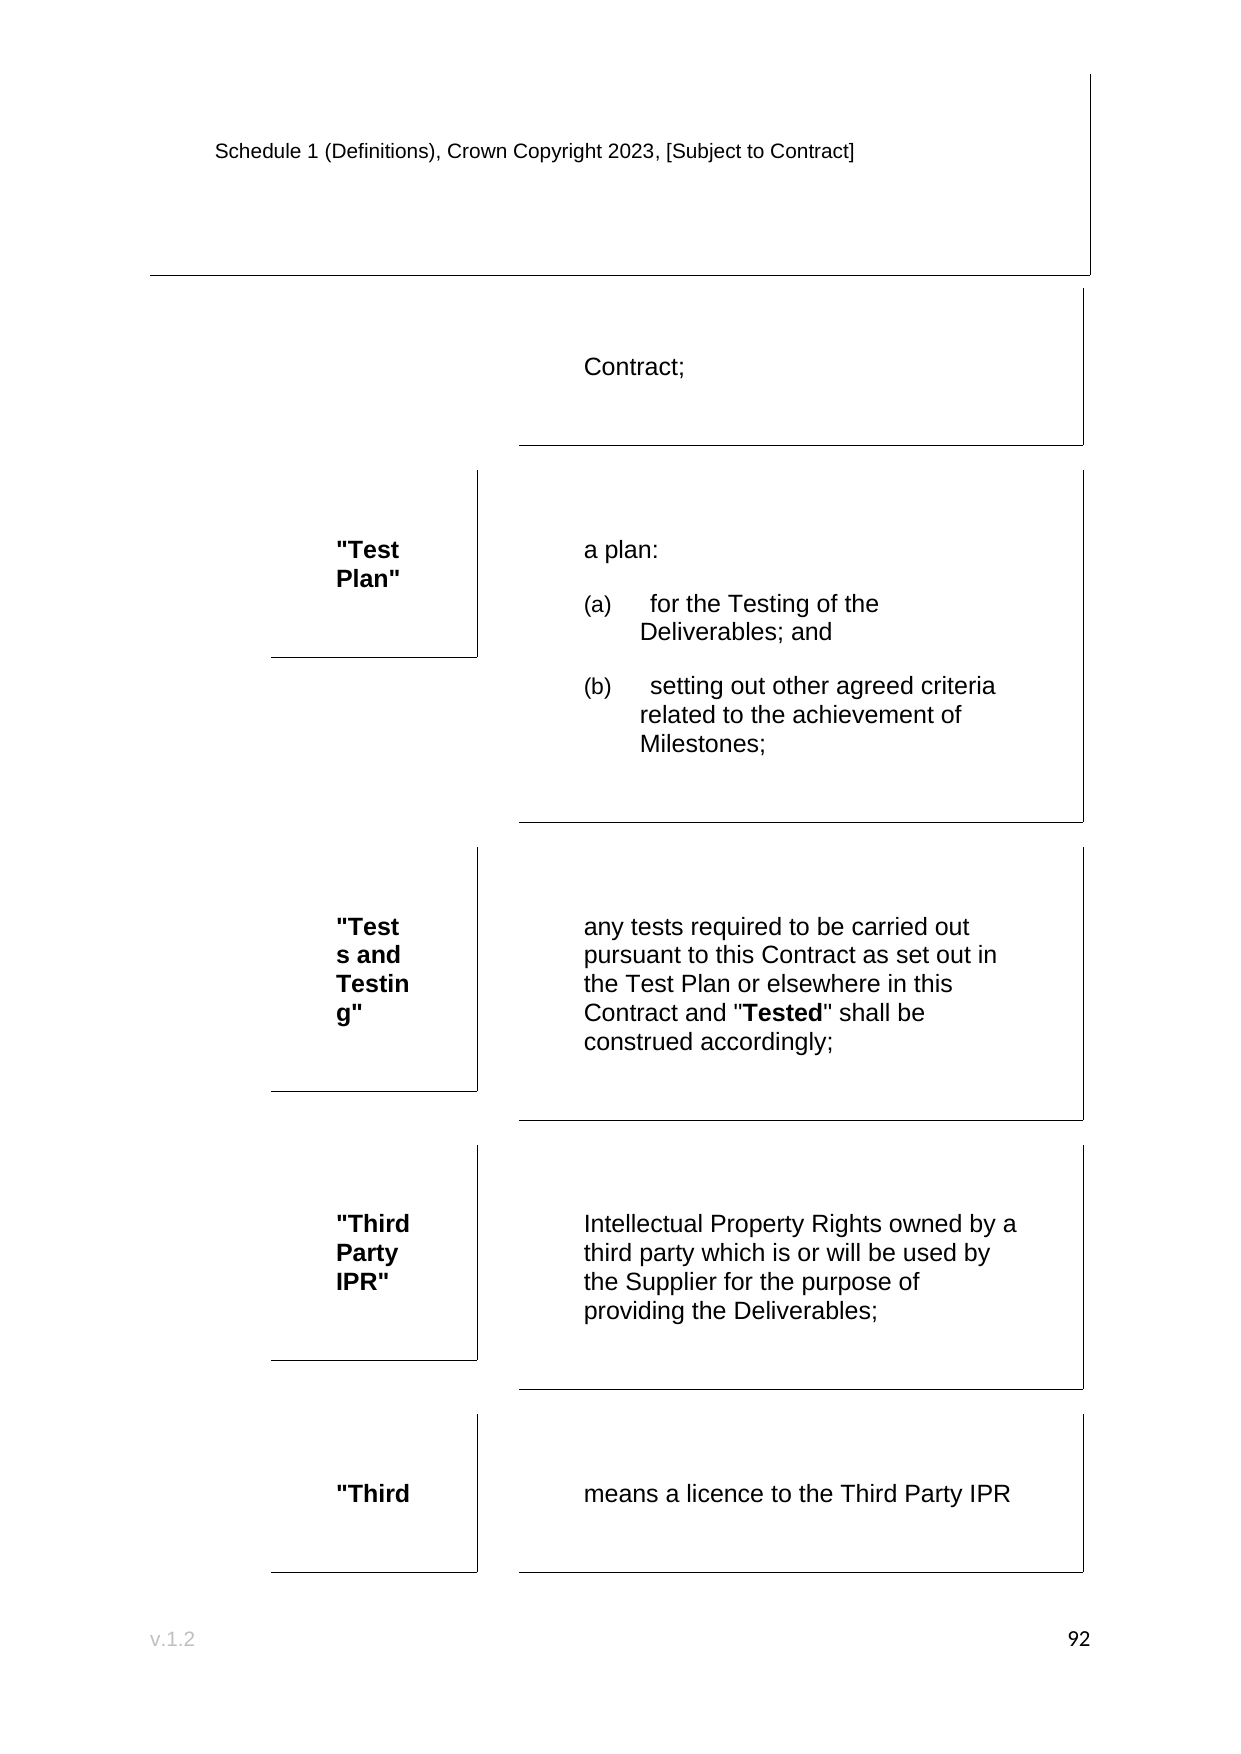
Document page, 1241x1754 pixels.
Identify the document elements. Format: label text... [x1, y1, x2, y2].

table_cell means a licence to the Third Party IPR [489, 1402, 1095, 1572]
table_cell [254, 275, 489, 458]
table_cell "Test Plan" [254, 458, 489, 834]
table_cell a plan: for the Testing of the Deliverables; and setting out other agreed criteria related to the achievement of Milestones; [489, 458, 1095, 834]
table_cell Intellectual Property Rights owned by a third party which is or will be used by the Supplier for the purpose of providing the Deliverables; [489, 1133, 1095, 1402]
table_cell any tests required to be carried out pursuant to this Contract as set out in the Test Plan or elsewhere in this Contract and "Tested" shall be construed accordingly; [489, 835, 1095, 1132]
table_cell "Third [254, 1402, 489, 1572]
table_cell "Third Party IPR" [254, 1133, 489, 1402]
table_cell "Tests and Testing" [254, 835, 489, 1132]
table_cell Contract; [489, 275, 1095, 458]
